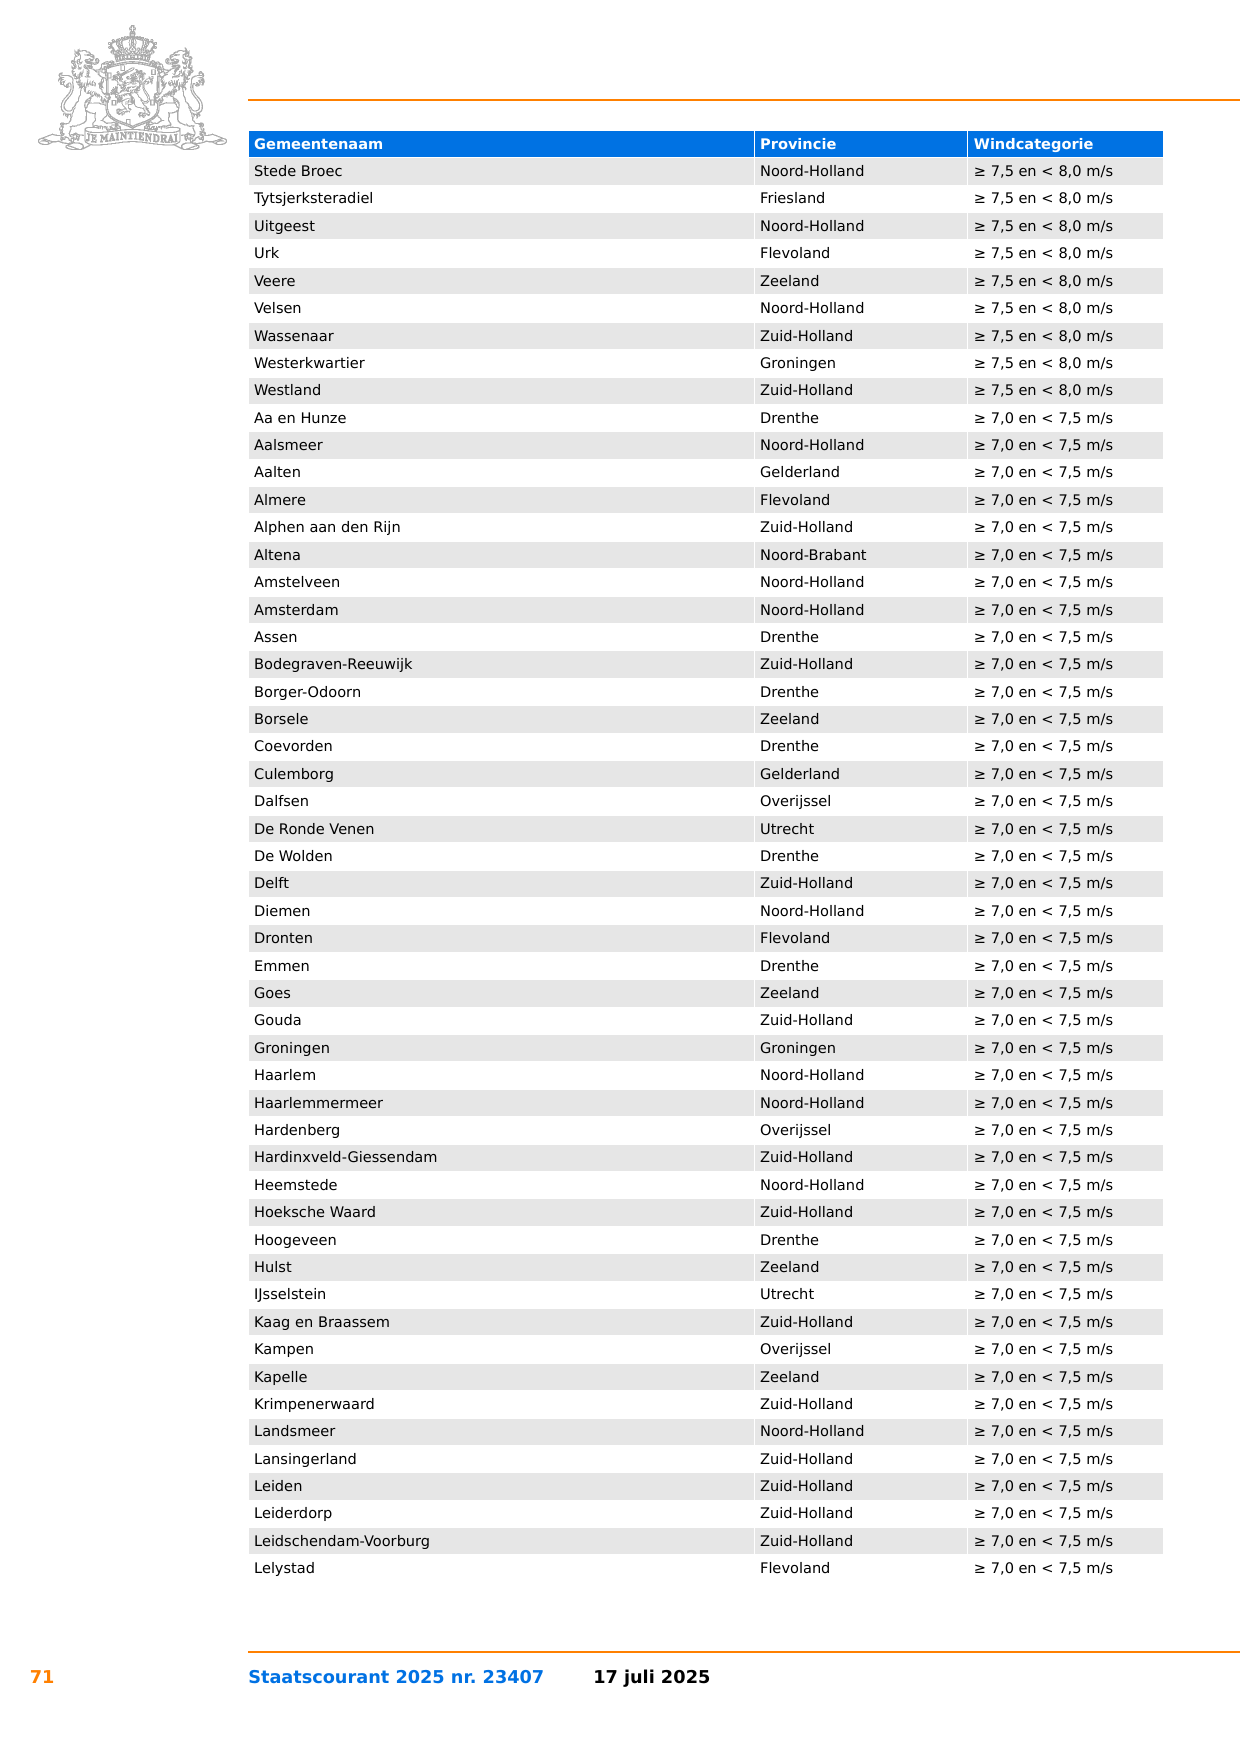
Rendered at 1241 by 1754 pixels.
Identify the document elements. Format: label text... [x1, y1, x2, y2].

table_cell Zuid-Holland [755, 378, 967, 404]
table_cell ≥ 7,5 en < 8,0 m/s [968, 323, 1163, 349]
table_cell Leiderdorp [249, 1501, 754, 1527]
table_cell Groningen [755, 350, 967, 376]
table_cell Utrecht [755, 816, 967, 842]
table_cell Gelderland [755, 460, 967, 486]
table_cell Noord-Holland [755, 1090, 967, 1116]
table_cell Zeeland [755, 706, 967, 733]
table_header Provincie [755, 131, 967, 157]
table_cell Noord-Holland [755, 597, 967, 623]
table_cell Flevoland [755, 241, 967, 267]
table_cell Aa en Hunze [249, 405, 754, 431]
table_cell Zuid-Holland [755, 1528, 967, 1554]
table_cell Uitgeest [249, 213, 754, 239]
table_cell De Wolden [249, 843, 754, 869]
table_cell ≥ 7,0 en < 7,5 m/s [968, 980, 1163, 1007]
table_cell ≥ 7,0 en < 7,5 m/s [968, 1254, 1163, 1281]
table_cell Zuid-Holland [755, 1446, 967, 1472]
table_cell Zuid-Holland [755, 1501, 967, 1527]
table_cell ≥ 7,0 en < 7,5 m/s [968, 651, 1163, 678]
table_cell Noord-Holland [755, 569, 967, 596]
table_header Gemeentenaam [249, 131, 754, 157]
table_cell ≥ 7,0 en < 7,5 m/s [968, 789, 1163, 815]
table_cell ≥ 7,0 en < 7,5 m/s [968, 816, 1163, 842]
table_cell Flevoland [755, 487, 967, 513]
table_cell Haarlem [249, 1063, 754, 1089]
table_cell Hardinxveld-Giessendam [249, 1145, 754, 1171]
table_cell Noord-Holland [755, 1172, 967, 1198]
table_cell ≥ 7,0 en < 7,5 m/s [968, 1473, 1163, 1500]
table_cell Urk [249, 241, 754, 267]
table_cell Stede Broec [249, 158, 754, 185]
table_cell Diemen [249, 898, 754, 924]
table_cell Zuid-Holland [755, 515, 967, 541]
table_cell Krimpenerwaard [249, 1391, 754, 1417]
table_cell Landsmeer [249, 1419, 754, 1445]
table_cell Alphen aan den Rijn [249, 515, 754, 541]
table_cell Lansingerland [249, 1446, 754, 1472]
table_cell ≥ 7,0 en < 7,5 m/s [968, 953, 1163, 979]
table_cell ≥ 7,0 en < 7,5 m/s [968, 679, 1163, 705]
table_cell ≥ 7,5 en < 8,0 m/s [968, 158, 1163, 185]
table_cell Noord-Holland [755, 1063, 967, 1089]
table_cell Zuid-Holland [755, 1309, 967, 1335]
table_cell ≥ 7,0 en < 7,5 m/s [968, 706, 1163, 733]
table_cell ≥ 7,0 en < 7,5 m/s [968, 1063, 1163, 1089]
table_cell Borger-Odoorn [249, 679, 754, 705]
table_cell Veere [249, 268, 754, 294]
table_cell Borsele [249, 706, 754, 733]
table_cell Haarlemmermeer [249, 1090, 754, 1116]
table_cell IJsselstein [249, 1282, 754, 1308]
table_cell Westerkwartier [249, 350, 754, 376]
table_cell ≥ 7,5 en < 8,0 m/s [968, 378, 1163, 404]
table_cell ≥ 7,0 en < 7,5 m/s [968, 1090, 1163, 1116]
table_cell ≥ 7,0 en < 7,5 m/s [968, 1282, 1163, 1308]
table_cell Lelystad [249, 1556, 754, 1582]
table_cell Utrecht [755, 1282, 967, 1308]
table_cell Amsterdam [249, 597, 754, 623]
table_cell Aalten [249, 460, 754, 486]
table_cell Overijssel [755, 789, 967, 815]
table_cell Almere [249, 487, 754, 513]
table_cell Aalsmeer [249, 432, 754, 459]
table_cell ≥ 7,0 en < 7,5 m/s [968, 597, 1163, 623]
table_cell ≥ 7,5 en < 8,0 m/s [968, 186, 1163, 212]
table_cell ≥ 7,0 en < 7,5 m/s [968, 925, 1163, 952]
table_cell Zeeland [755, 1254, 967, 1281]
table_cell Gelderland [755, 761, 967, 787]
table_cell ≥ 7,0 en < 7,5 m/s [968, 1309, 1163, 1335]
table_cell ≥ 7,0 en < 7,5 m/s [968, 1227, 1163, 1253]
table_cell Delft [249, 871, 754, 897]
table_cell Noord-Holland [755, 432, 967, 459]
table_cell Noord-Holland [755, 295, 967, 322]
table_cell Tytsjerksteradiel [249, 186, 754, 212]
table_cell Zuid-Holland [755, 1199, 967, 1226]
table_cell Kampen [249, 1336, 754, 1363]
table_cell Drenthe [755, 843, 967, 869]
table_cell Goes [249, 980, 754, 1007]
table_cell Zeeland [755, 268, 967, 294]
table_cell ≥ 7,0 en < 7,5 m/s [968, 734, 1163, 760]
table_cell Zuid-Holland [755, 871, 967, 897]
table_cell ≥ 7,5 en < 8,0 m/s [968, 268, 1163, 294]
table_cell ≥ 7,0 en < 7,5 m/s [968, 1145, 1163, 1171]
table_cell Flevoland [755, 925, 967, 952]
table_cell ≥ 7,0 en < 7,5 m/s [968, 1446, 1163, 1472]
table_cell ≥ 7,0 en < 7,5 m/s [968, 871, 1163, 897]
table_cell Leidschendam-Voorburg [249, 1528, 754, 1554]
table_cell ≥ 7,0 en < 7,5 m/s [968, 1528, 1163, 1554]
table_cell ≥ 7,0 en < 7,5 m/s [968, 1117, 1163, 1143]
table_cell Zuid-Holland [755, 1145, 967, 1171]
table_cell ≥ 7,5 en < 8,0 m/s [968, 350, 1163, 376]
table_cell Noord-Holland [755, 213, 967, 239]
table_cell ≥ 7,5 en < 8,0 m/s [968, 213, 1163, 239]
table_cell Zuid-Holland [755, 323, 967, 349]
table_cell Altena [249, 542, 754, 568]
table_cell Drenthe [755, 679, 967, 705]
table_cell Drenthe [755, 624, 967, 650]
table_cell Drenthe [755, 734, 967, 760]
table_cell Dronten [249, 925, 754, 952]
table_cell ≥ 7,0 en < 7,5 m/s [968, 405, 1163, 431]
table_cell ≥ 7,0 en < 7,5 m/s [968, 898, 1163, 924]
table_cell Gouda [249, 1008, 754, 1034]
table_cell ≥ 7,0 en < 7,5 m/s [968, 624, 1163, 650]
table_cell Assen [249, 624, 754, 650]
table_cell Groningen [249, 1035, 754, 1061]
table_header Windcategorie [968, 131, 1163, 157]
table_cell ≥ 7,0 en < 7,5 m/s [968, 1501, 1163, 1527]
table_cell Hardenberg [249, 1117, 754, 1143]
table_cell Bodegraven-Reeuwijk [249, 651, 754, 678]
table_cell ≥ 7,0 en < 7,5 m/s [968, 432, 1163, 459]
table_cell Friesland [755, 186, 967, 212]
table_cell Zuid-Holland [755, 1391, 967, 1417]
picture [38, 25, 227, 150]
table_cell Noord-Holland [755, 898, 967, 924]
table_cell Zuid-Holland [755, 1473, 967, 1500]
table_cell Emmen [249, 953, 754, 979]
table_cell ≥ 7,0 en < 7,5 m/s [968, 515, 1163, 541]
table_cell ≥ 7,0 en < 7,5 m/s [968, 1364, 1163, 1390]
table_cell Kaag en Braassem [249, 1309, 754, 1335]
table_cell Coevorden [249, 734, 754, 760]
table_cell ≥ 7,0 en < 7,5 m/s [968, 460, 1163, 486]
table_cell ≥ 7,0 en < 7,5 m/s [968, 1419, 1163, 1445]
table_cell Zuid-Holland [755, 1008, 967, 1034]
table_cell Westland [249, 378, 754, 404]
table_cell ≥ 7,0 en < 7,5 m/s [968, 1008, 1163, 1034]
table_cell Heemstede [249, 1172, 754, 1198]
table_cell Drenthe [755, 953, 967, 979]
table_cell ≥ 7,5 en < 8,0 m/s [968, 295, 1163, 322]
table_cell Drenthe [755, 1227, 967, 1253]
table_cell ≥ 7,5 en < 8,0 m/s [968, 241, 1163, 267]
table_cell Noord-Brabant [755, 542, 967, 568]
table_cell Zeeland [755, 1364, 967, 1390]
table_cell ≥ 7,0 en < 7,5 m/s [968, 843, 1163, 869]
table_cell ≥ 7,0 en < 7,5 m/s [968, 569, 1163, 596]
table_cell Dalfsen [249, 789, 754, 815]
table_cell ≥ 7,0 en < 7,5 m/s [968, 1172, 1163, 1198]
table_cell Wassenaar [249, 323, 754, 349]
table_cell ≥ 7,0 en < 7,5 m/s [968, 761, 1163, 787]
table_cell Noord-Holland [755, 1419, 967, 1445]
table_cell Amstelveen [249, 569, 754, 596]
table_cell Overijssel [755, 1336, 967, 1363]
table_cell ≥ 7,0 en < 7,5 m/s [968, 1336, 1163, 1363]
table_cell Velsen [249, 295, 754, 322]
table_cell Hoeksche Waard [249, 1199, 754, 1226]
table_cell ≥ 7,0 en < 7,5 m/s [968, 1391, 1163, 1417]
table_cell De Ronde Venen [249, 816, 754, 842]
table_cell Kapelle [249, 1364, 754, 1390]
table_cell Hulst [249, 1254, 754, 1281]
table_cell Culemborg [249, 761, 754, 787]
table_cell Leiden [249, 1473, 754, 1500]
table_cell Groningen [755, 1035, 967, 1061]
table_cell ≥ 7,0 en < 7,5 m/s [968, 1556, 1163, 1582]
table_cell ≥ 7,0 en < 7,5 m/s [968, 487, 1163, 513]
table_cell Noord-Holland [755, 158, 967, 185]
table_cell Drenthe [755, 405, 967, 431]
table_cell Zeeland [755, 980, 967, 1007]
table_cell ≥ 7,0 en < 7,5 m/s [968, 542, 1163, 568]
table_cell ≥ 7,0 en < 7,5 m/s [968, 1199, 1163, 1226]
table_cell ≥ 7,0 en < 7,5 m/s [968, 1035, 1163, 1061]
table_cell Zuid-Holland [755, 651, 967, 678]
table_cell Flevoland [755, 1556, 967, 1582]
table_cell Hoogeveen [249, 1227, 754, 1253]
table_cell Overijssel [755, 1117, 967, 1143]
